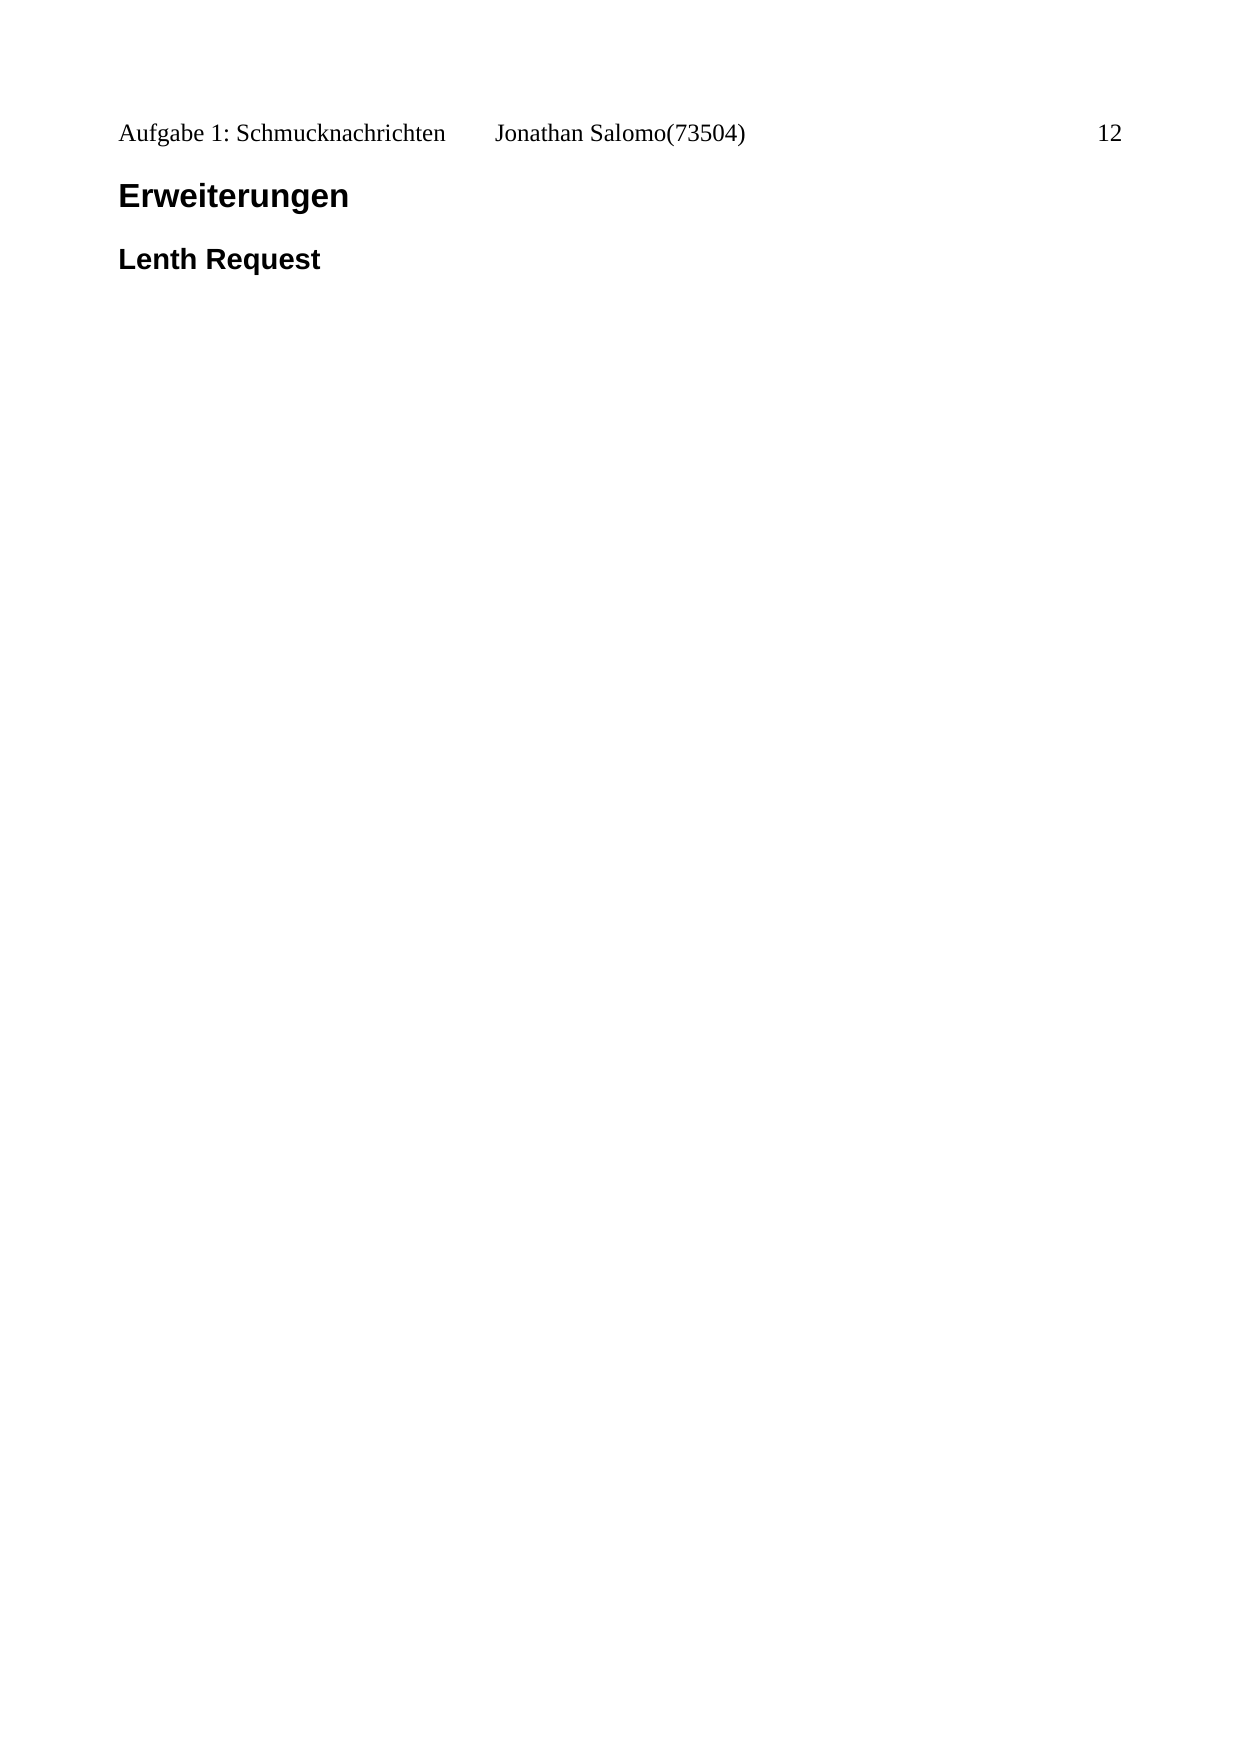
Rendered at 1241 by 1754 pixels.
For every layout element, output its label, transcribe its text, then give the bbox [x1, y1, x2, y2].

subtitle Lenth Request [118, 242, 1122, 275]
subtitle Erweiterungen [118, 176, 1122, 215]
